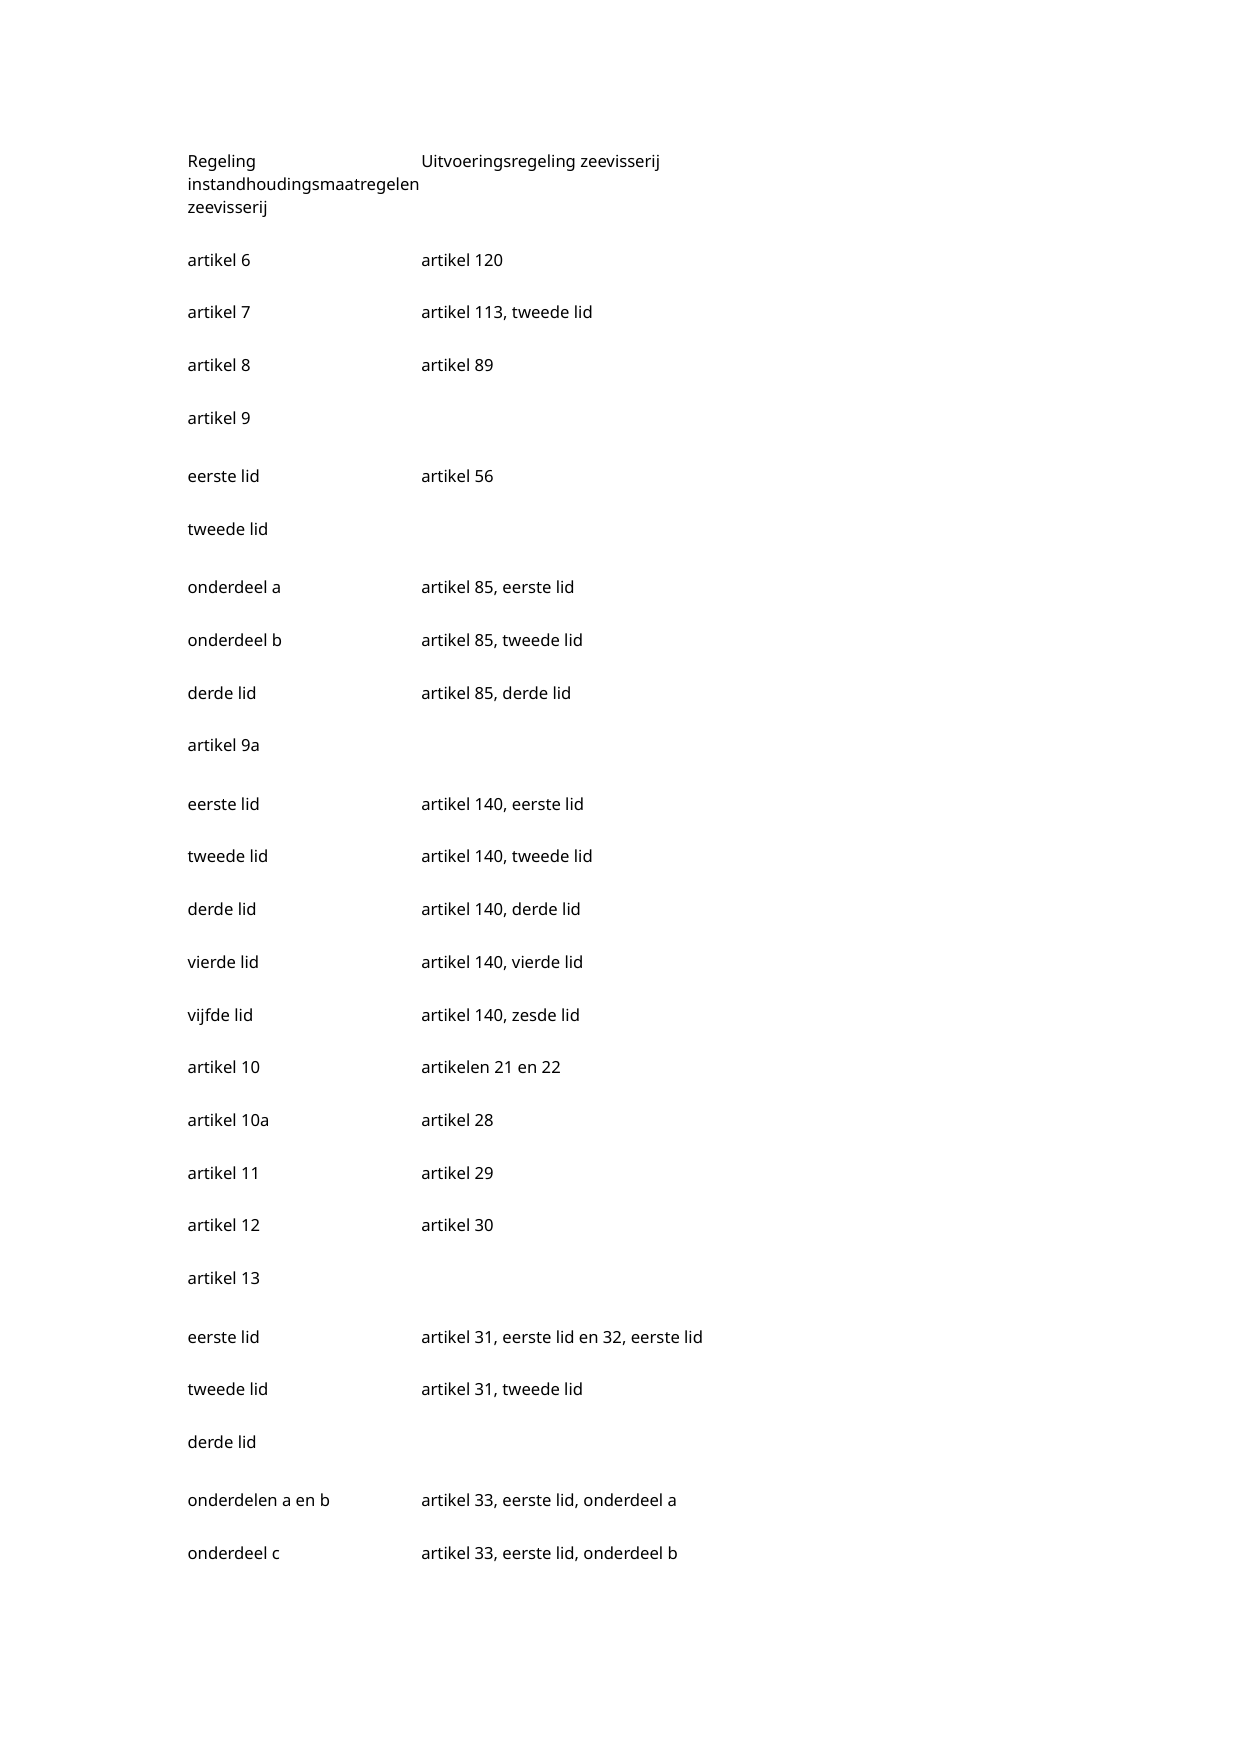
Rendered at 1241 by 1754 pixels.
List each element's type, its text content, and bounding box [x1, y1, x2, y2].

table_cell onderdeel b [188, 629, 421, 681]
table_cell [421, 1267, 1053, 1325]
table_cell artikel 140, tweede lid [421, 845, 1053, 898]
table_cell tweede lid [188, 1378, 421, 1431]
table_cell artikelen 21 en 22 [421, 1056, 1053, 1109]
table_cell artikel 140, eerste lid [421, 793, 1053, 845]
table_cell artikel 9a [188, 734, 421, 792]
table_cell artikel 30 [421, 1214, 1053, 1267]
table_cell artikel 85, derde lid [421, 681, 1053, 734]
table_cell artikel 10 [188, 1056, 421, 1109]
table_cell artikel 140, vierde lid [421, 951, 1053, 1003]
table_cell eerste lid [188, 465, 421, 517]
table_cell derde lid [188, 898, 421, 951]
table_cell onderdeel c [188, 1542, 421, 1594]
table_cell tweede lid [188, 845, 421, 898]
table_cell vierde lid [188, 951, 421, 1003]
table_cell artikel 10a [188, 1109, 421, 1161]
table_header Uitvoeringsregeling zeevisserij [421, 150, 1053, 248]
table_cell artikel 31, tweede lid [421, 1378, 1053, 1431]
table_cell eerste lid [188, 793, 421, 845]
table_cell artikel 12 [188, 1214, 421, 1267]
table_cell [421, 734, 1053, 792]
table_cell [421, 406, 1053, 465]
table_cell artikel 6 [188, 248, 421, 301]
table_cell artikel 9 [188, 406, 421, 465]
table_cell artikel 31, eerste lid en 32, eerste lid [421, 1325, 1053, 1378]
table_cell vijfde lid [188, 1003, 421, 1056]
table_cell onderdeel a [188, 576, 421, 628]
table_cell artikel 29 [421, 1161, 1053, 1214]
table_cell artikel 8 [188, 354, 421, 406]
table_cell artikel 56 [421, 465, 1053, 517]
table_cell artikel 85, eerste lid [421, 576, 1053, 628]
table_cell artikel 13 [188, 1267, 421, 1325]
table_cell artikel 89 [421, 354, 1053, 406]
table_cell tweede lid [188, 518, 421, 576]
table_cell artikel 140, zesde lid [421, 1003, 1053, 1056]
table_cell [421, 1431, 1053, 1489]
table_cell onderdelen a en b [188, 1489, 421, 1542]
table_cell artikel 113, tweede lid [421, 301, 1053, 353]
table_cell derde lid [188, 1431, 421, 1489]
table_header Regeling instandhoudingsmaatregelen zeevisserij [188, 150, 421, 248]
table_cell artikel 33, eerste lid, onderdeel a [421, 1489, 1053, 1542]
table_cell artikel 28 [421, 1109, 1053, 1161]
table_cell artikel 140, derde lid [421, 898, 1053, 951]
table_cell artikel 7 [188, 301, 421, 353]
table_cell artikel 85, tweede lid [421, 629, 1053, 681]
table_cell artikel 120 [421, 248, 1053, 301]
table_cell eerste lid [188, 1325, 421, 1378]
table_cell derde lid [188, 681, 421, 734]
table_cell artikel 11 [188, 1161, 421, 1214]
table_cell artikel 33, eerste lid, onderdeel b [421, 1542, 1053, 1594]
table_cell [421, 518, 1053, 576]
